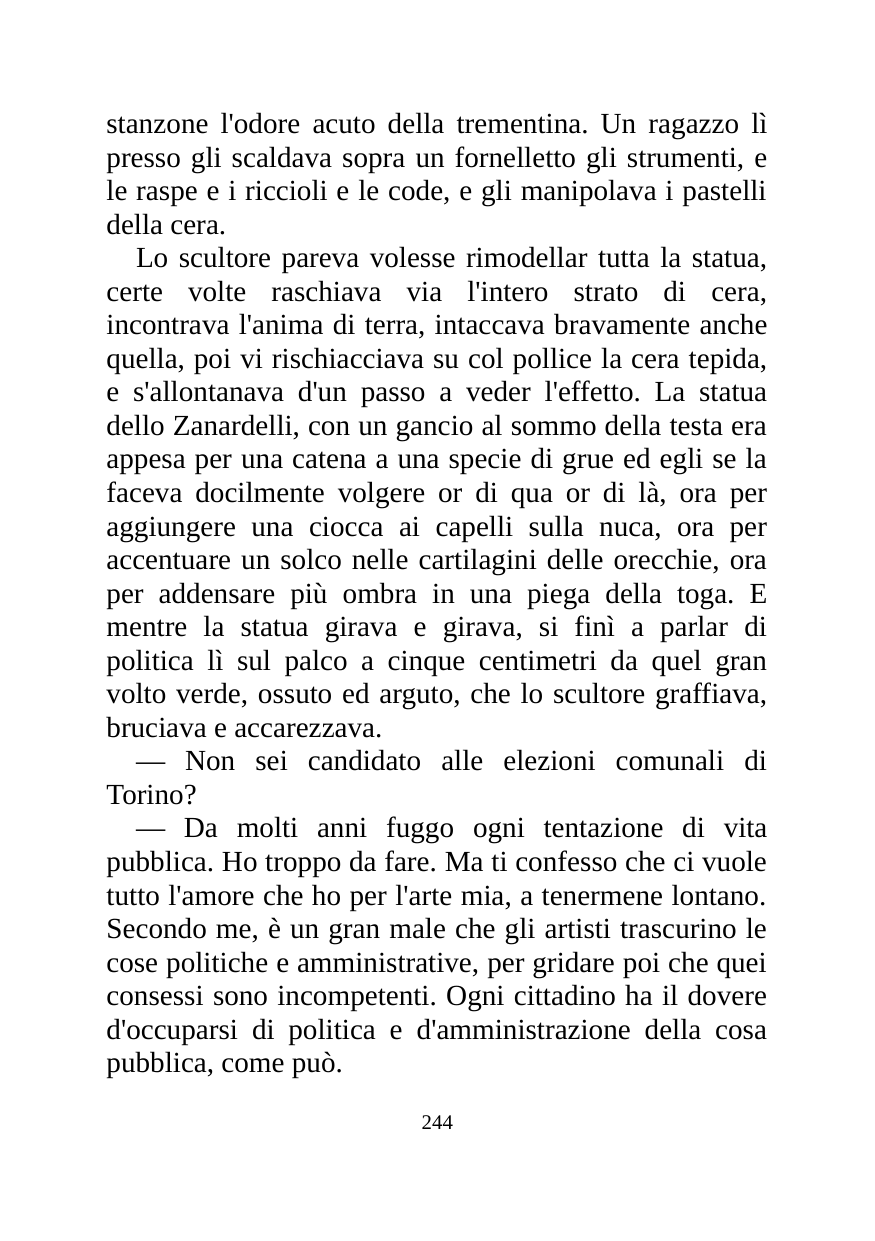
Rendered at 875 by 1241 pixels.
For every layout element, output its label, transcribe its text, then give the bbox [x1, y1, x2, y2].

text — Non sei candidato alle elezioni comunali di Torino? [106, 743, 768, 811]
text — Da molti anni fuggo ogni tentazione di vita pubblica. Ho troppo da fare. Ma ti confesso che ci vuole tutto l'amore che ho per l'arte mia, a tenermene lontano. Secondo me, è un gran male che gli artisti trascurino le cose politiche e amministrative, per gridare poi che quei consessi sono incompetenti. Ogni cittadino ha il dovere d'occuparsi di politica e d'amministrazione della cosa pubblica, come può. [106, 811, 768, 1079]
text stanzone l'odore acuto della trementina. Un ragazzo lì presso gli scaldava sopra un fornelletto gli strumenti, e le raspe e i riccioli e le code, e gli manipolava i pastelli della cera. [106, 106, 768, 240]
text Lo scultore pareva volesse rimodellar tutta la statua, certe volte raschiava via l'intero strato di cera, incontrava l'anima di terra, intaccava bravamente anche quella, poi vi rischiacciava su col pollice la cera tepida, e s'allontanava d'un passo a veder l'effetto. La statua dello Zanardelli, con un gancio al sommo della testa era appesa per una catena a una specie di grue ed egli se la faceva docilmente volgere or di qua or di là, ora per aggiungere una ciocca ai capelli sulla nuca, ora per accentuare un solco nelle cartilagini delle orecchie, ora per addensare più ombra in una piega della toga. E mentre la statua girava e girava, si finì a parlar di politica lì sul palco a cinque centimetri da quel gran volto verde, ossuto ed arguto, che lo scultore graffiava, bruciava e accarezzava. [106, 240, 768, 743]
